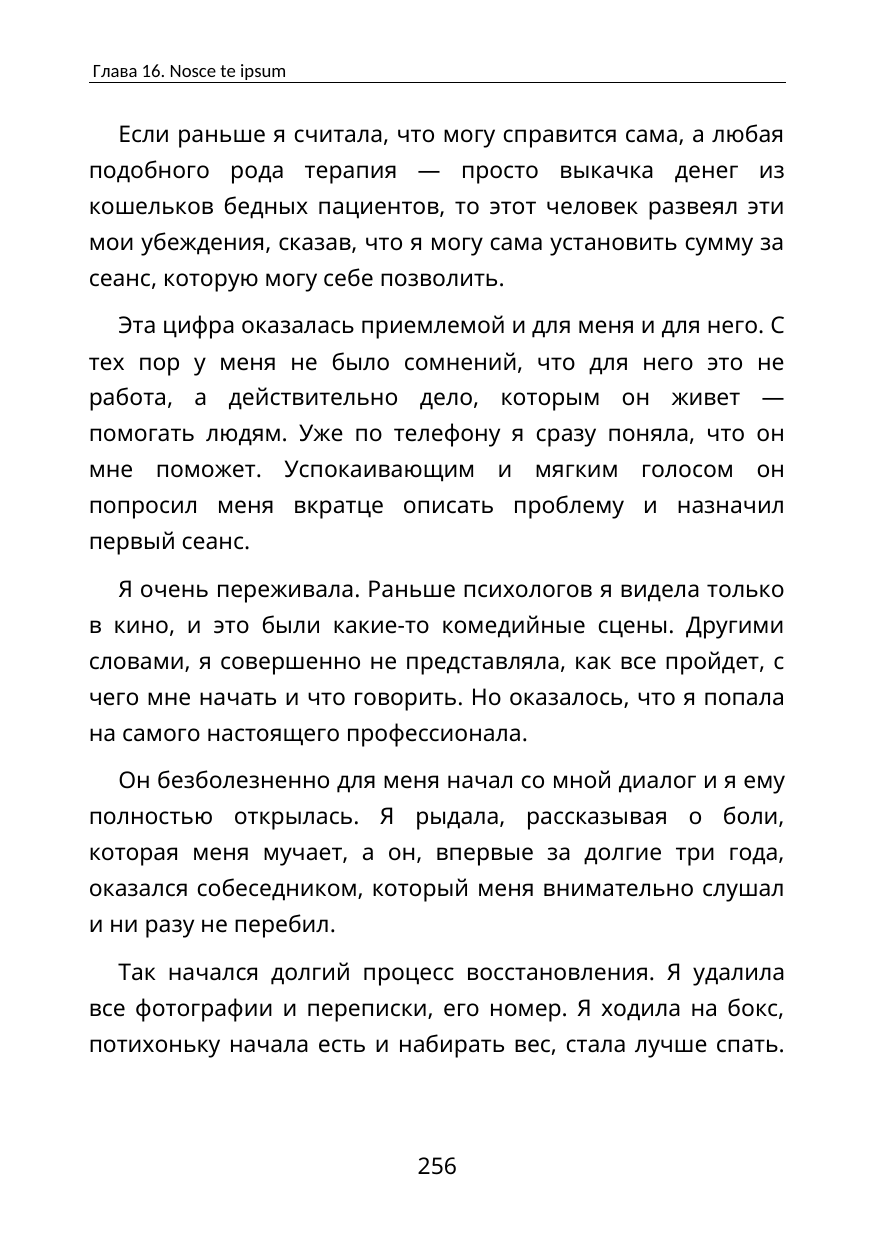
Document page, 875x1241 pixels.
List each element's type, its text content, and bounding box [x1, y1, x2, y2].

text Он безболезненно для меня начал со мной диалог и я ему полностью открылась. Я рыдала, рассказывая о боли, которая меня мучает, а он, впервые за долгие три года, оказался собеседником, который меня внимательно слушал и ни разу не перебил. [88, 764, 786, 939]
text Если раньше я считала, что могу справится сама, а любая подобного рода терапия — просто выкачка денег из кошельков бедных пациентов, то этот человек развеял эти мои убеждения, сказав, что я могу сама установить сумму за сеанс, которую могу себе позволить. [88, 118, 786, 293]
text Я очень переживала. Раньше психологов я видела только в кино, и это были какие-то комедийные сцены. Другими словами, я совершенно не представляла, как все пройдет, с чего мне начать и что говорить. Но оказалось, что я попала на самого настоящего профессионала. [88, 573, 786, 748]
text Так начался долгий процесс восстановления. Я удалила все фотографии и переписки, его номер. Я ходила на бокс, потихоньку начала есть и набирать вес, стала лучше спать. [88, 956, 786, 1059]
text Эта цифра оказалась приемлемой и для меня и для него. С тех пор у меня не было сомнений, что для него это не работа, а действительно дело, которым он живет — помогать людям. Уже по телефону я сразу поняла, что он мне поможет. Успокаивающим и мягким голосом он попросил меня вкратце описать проблему и назначил первый сеанс. [88, 309, 786, 556]
